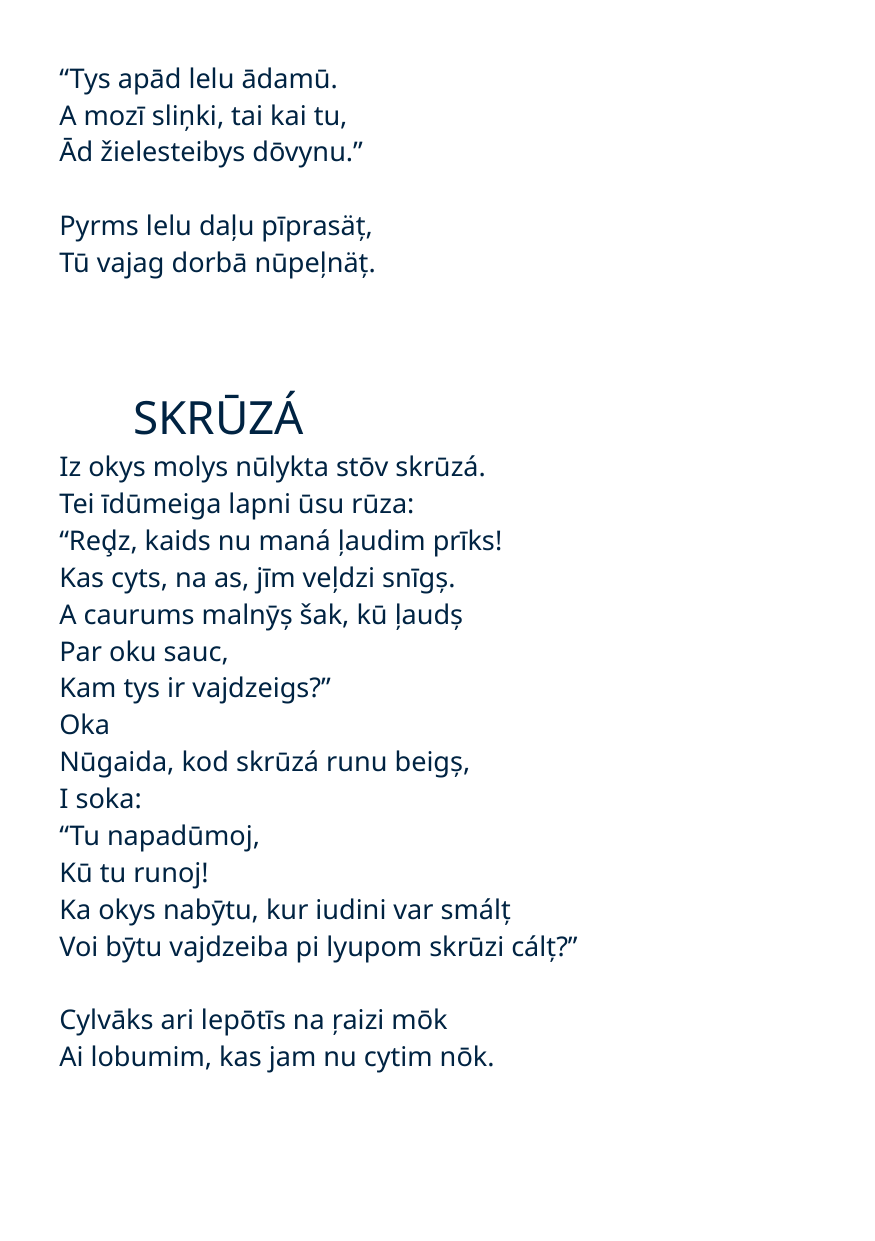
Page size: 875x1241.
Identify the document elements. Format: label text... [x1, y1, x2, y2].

text Oka [59, 706, 815, 743]
text A mozī sliņki, tai kai tu, [59, 96, 815, 133]
text “Reḑz, kaids nu maná ļaudim prīks! [59, 521, 815, 558]
text A caurums malnȳș šak, kū ļaudș [59, 595, 815, 632]
text “Tys apād lelu ādamū. [59, 59, 815, 96]
text Kam tys ir vajdzeigs?” [59, 669, 815, 706]
text Pyrms lelu daļu pīprasäț, [59, 207, 815, 243]
text Nūgaida, kod skrūzá runu beigș, [59, 743, 815, 779]
text Kū tu runoj! [59, 853, 815, 890]
text Kas cyts, na as, jīm veļdzi snīgș. [59, 558, 815, 595]
text Par oku sauc, [59, 632, 815, 669]
text Voi bȳtu vajdzeiba pi lyupom skrūzi cálț?” [59, 927, 815, 964]
text SKRŪZÁ [59, 385, 815, 448]
text “Tu napadūmoj, [59, 816, 815, 853]
text I soka: [59, 779, 815, 816]
text Ād žielesteibys dōvynu.” [59, 133, 815, 170]
text Ka okys nabȳtu, kur iudini var smálț [59, 890, 815, 927]
text Ai lobumim, kas jam nu cytim nōk. [59, 1038, 815, 1074]
text Cylvāks ari lepōtīs na ŗaizi mōk [59, 1001, 815, 1038]
text Tū vajag dorbā nūpeļnäț. [59, 243, 815, 280]
text Tei īdūmeiga lapni ūsu rūza: [59, 484, 815, 521]
text Iz okys molys nūlykta stōv skrūzá. [59, 448, 815, 484]
